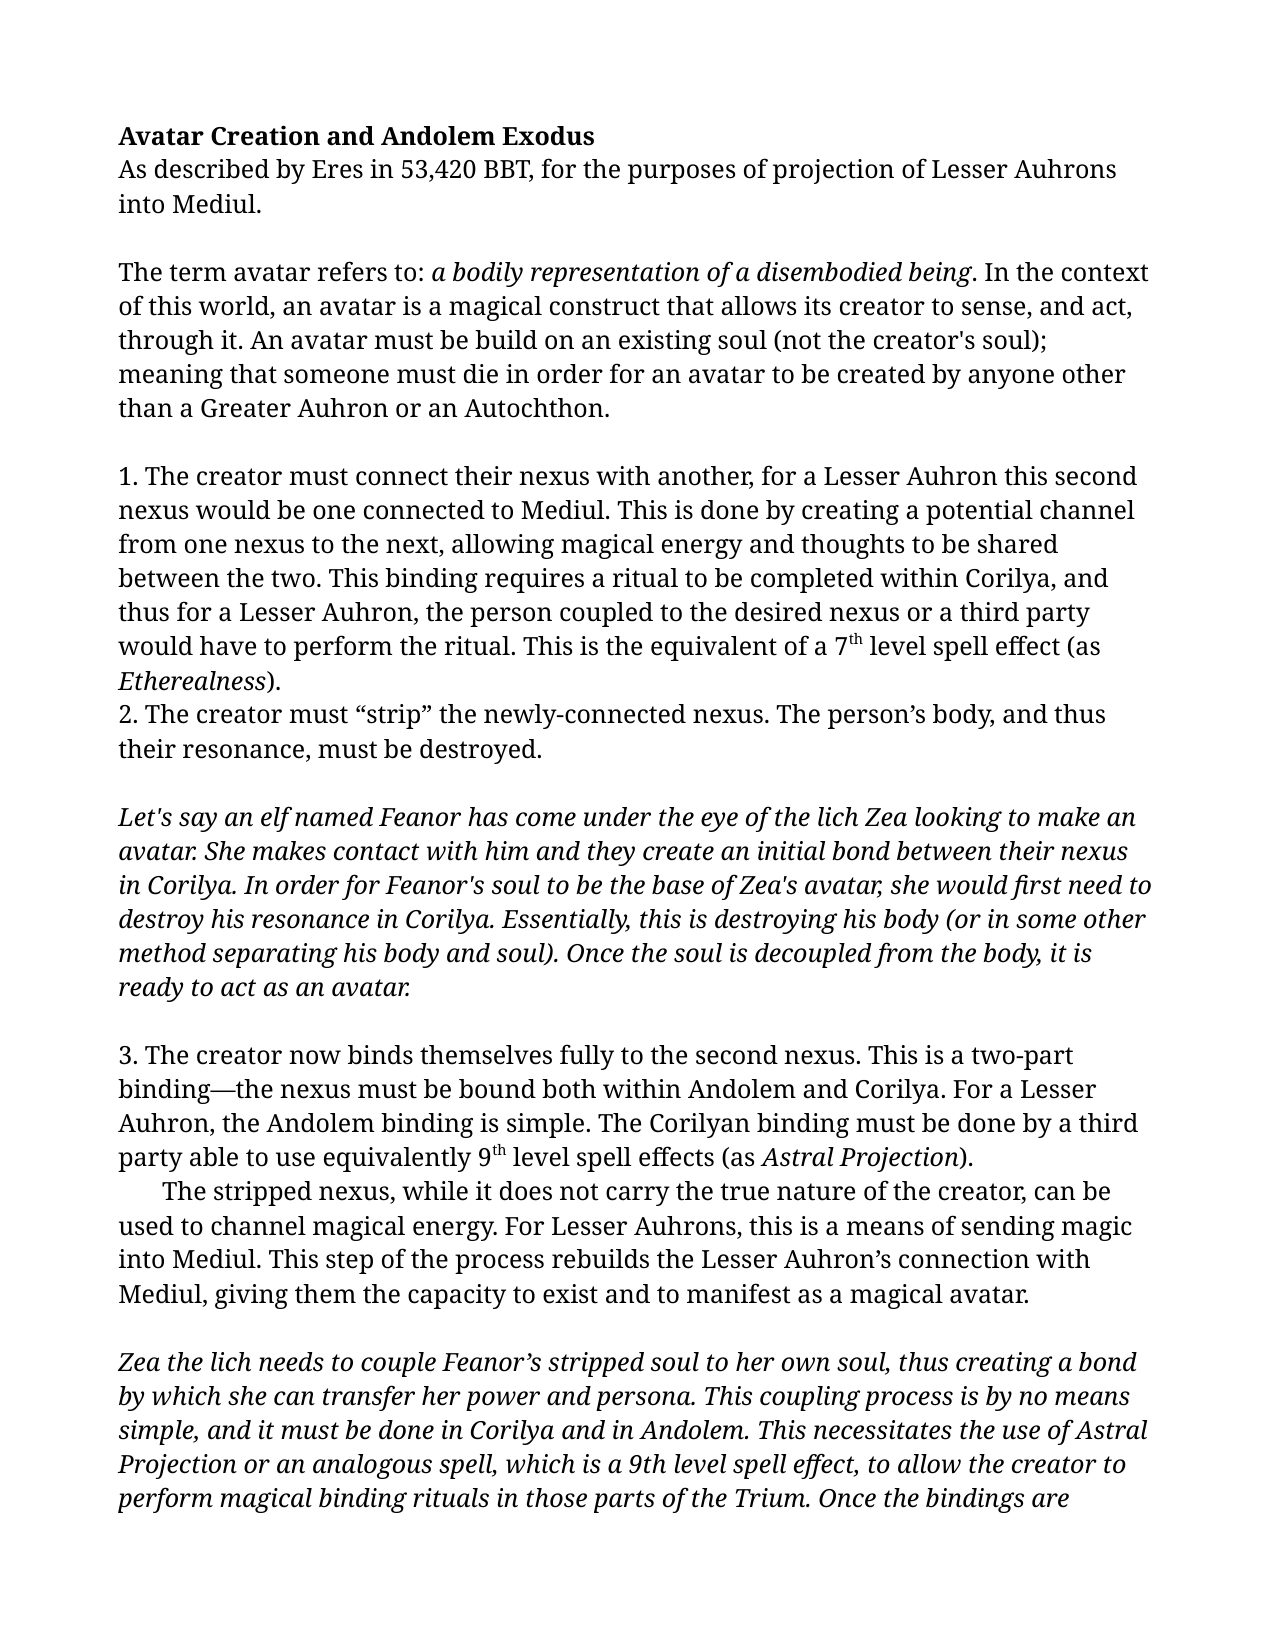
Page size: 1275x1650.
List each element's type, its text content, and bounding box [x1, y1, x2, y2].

text As described by Eres in 53,420 BBT, for the purposes of projection of Lesser Auhrons into Mediul. [118, 152, 1157, 220]
text Avatar Creation and Andolem Exodus [118, 118, 1157, 152]
text Zea the lich needs to couple Feanor’s stripped soul to her own soul, thus creating a bond by which she can transfer her power and persona. This coupling process is by no means simple, and it must be done in Corilya and in Andolem. This necessitates the use of Astral Projection or an analogous spell, which is a 9th level spell effect, to allow the creator to perform magical binding rituals in those parts of the Trium. Once the bindings are [118, 1344, 1157, 1515]
text Let's say an elf named Feanor has come under the eye of the lich Zea looking to make an avatar. She makes contact with him and they create an initial bond between their nexus in Corilya. In order for Feanor's soul to be the base of Zea's avatar, she would first need to destroy his resonance in Corilya. Essentially, this is destroying his body (or in some other method separating his body and soul). Once the soul is decoupled from the body, it is ready to act as an avatar. [118, 799, 1157, 1004]
text The stripped nexus, while it does not carry the true nature of the creator, can be used to channel magical energy. For Lesser Auhrons, this is a means of sending magic into Mediul. This step of the process rebuilds the Lesser Auhron’s connection with Mediul, giving them the capacity to exist and to manifest as a magical avatar. [118, 1174, 1157, 1310]
text 1. The creator must connect their nexus with another, for a Lesser Auhron this second nexus would be one connected to Mediul. This is done by creating a potential channel from one nexus to the next, allowing magical energy and thoughts to be shared between the two. This binding requires a ritual to be completed within Corilya, and thus for a Lesser Auhron, the person coupled to the desired nexus or a third party would have to perform the ritual. This is the equivalent of a 7th level spell effect (as Etherealness). [118, 459, 1157, 697]
text 2. The creator must “strip” the newly-connected nexus. The person’s body, and thus their resonance, must be destroyed. [118, 697, 1157, 765]
text 3. The creator now binds themselves fully to the second nexus. This is a two-part binding—the nexus must be bound both within Andolem and Corilya. For a Lesser Auhron, the Andolem binding is simple. The Corilyan binding must be done by a third party able to use equivalently 9th level spell effects (as Astral Projection). [118, 1038, 1157, 1174]
text The term avatar refers to: a bodily representation of a disembodied being. In the context of this world, an avatar is a magical construct that allows its creator to sense, and act, through it. An avatar must be build on an existing soul (not the creator's soul); meaning that someone must die in order for an avatar to be created by anyone other than a Greater Auhron or an Autochthon. [118, 254, 1157, 425]
